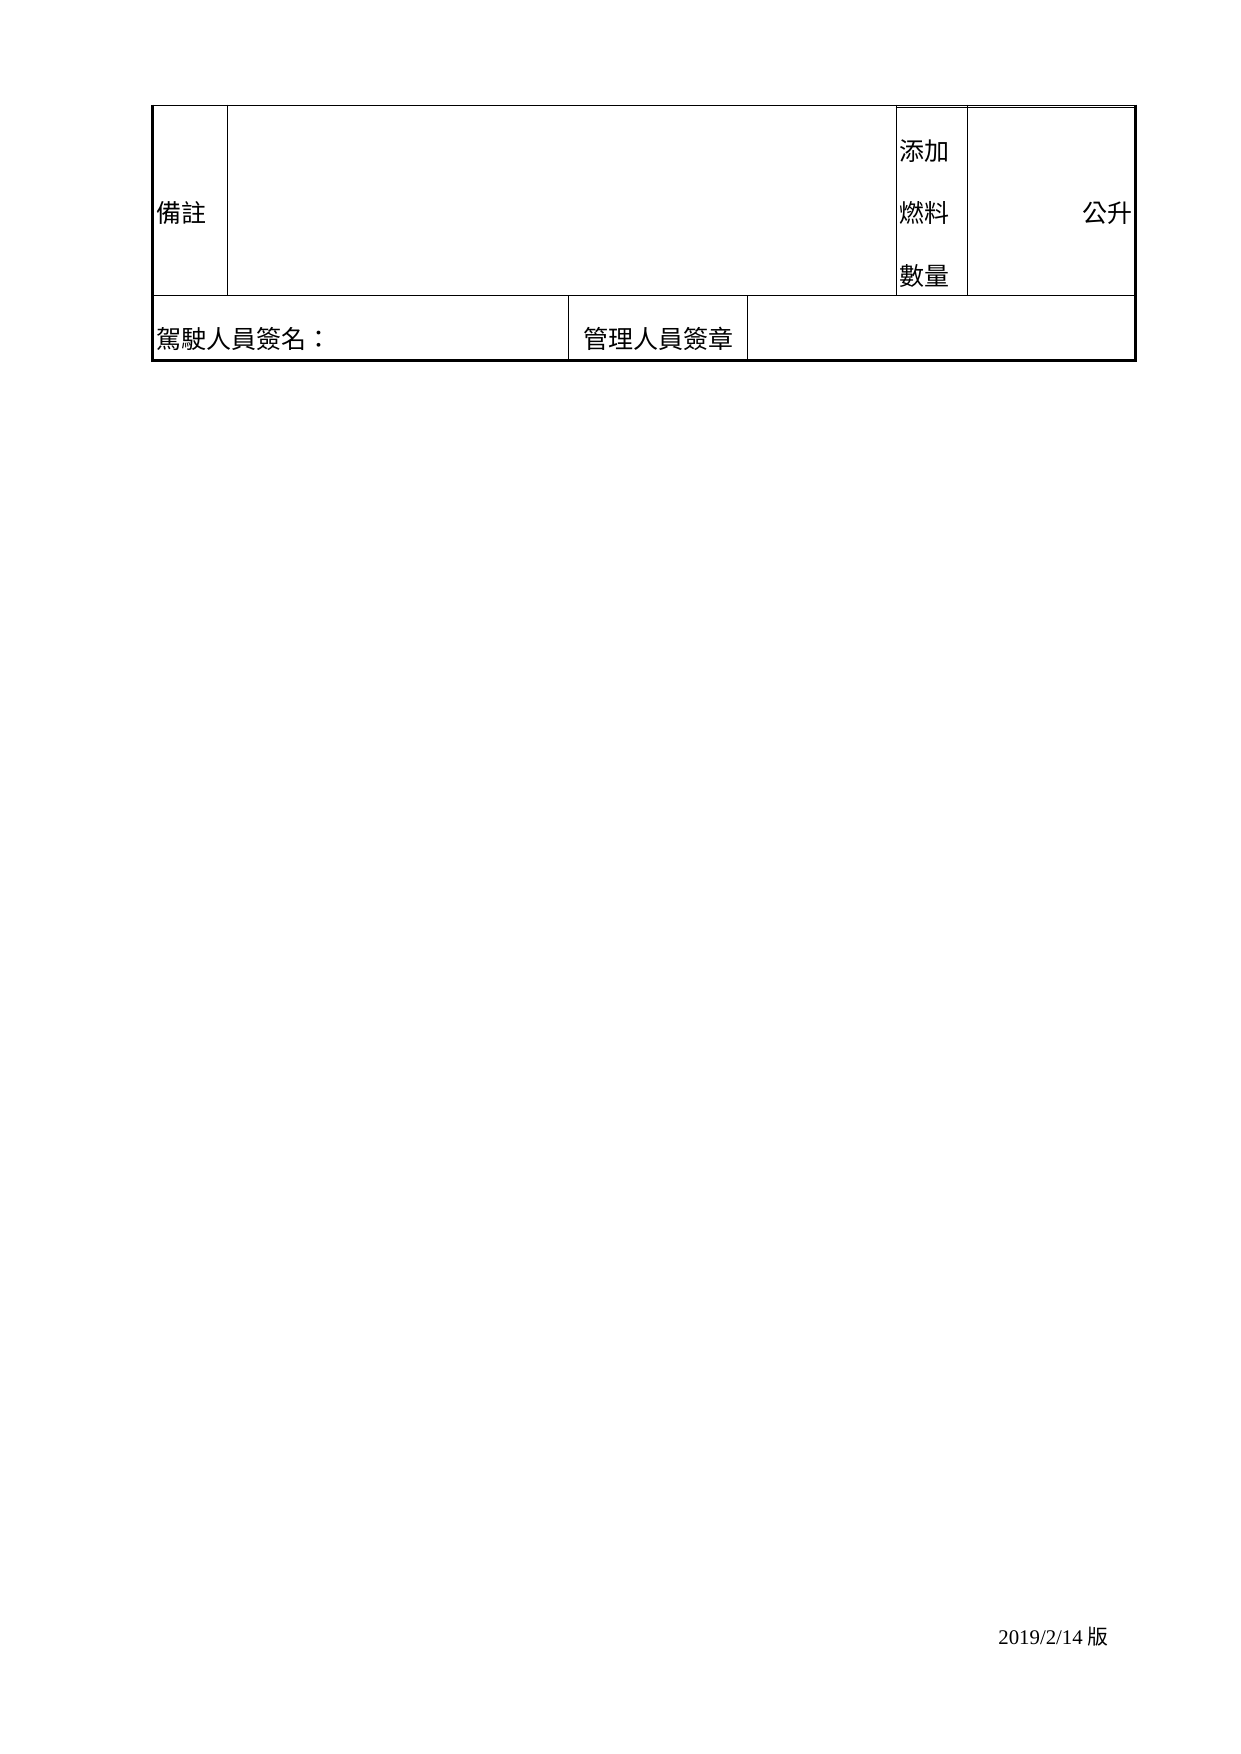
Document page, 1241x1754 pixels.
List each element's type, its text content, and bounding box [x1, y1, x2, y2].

table_cell 公升 [968, 108, 1134, 295]
table_cell 備註 [154, 106, 227, 295]
table_cell [228, 106, 896, 295]
table_cell 駕駛人員簽名： [154, 296, 568, 359]
table_cell 添加燃料數量 [897, 108, 967, 295]
table_cell [748, 296, 1134, 359]
table_cell 管理人員簽章 [569, 296, 747, 359]
